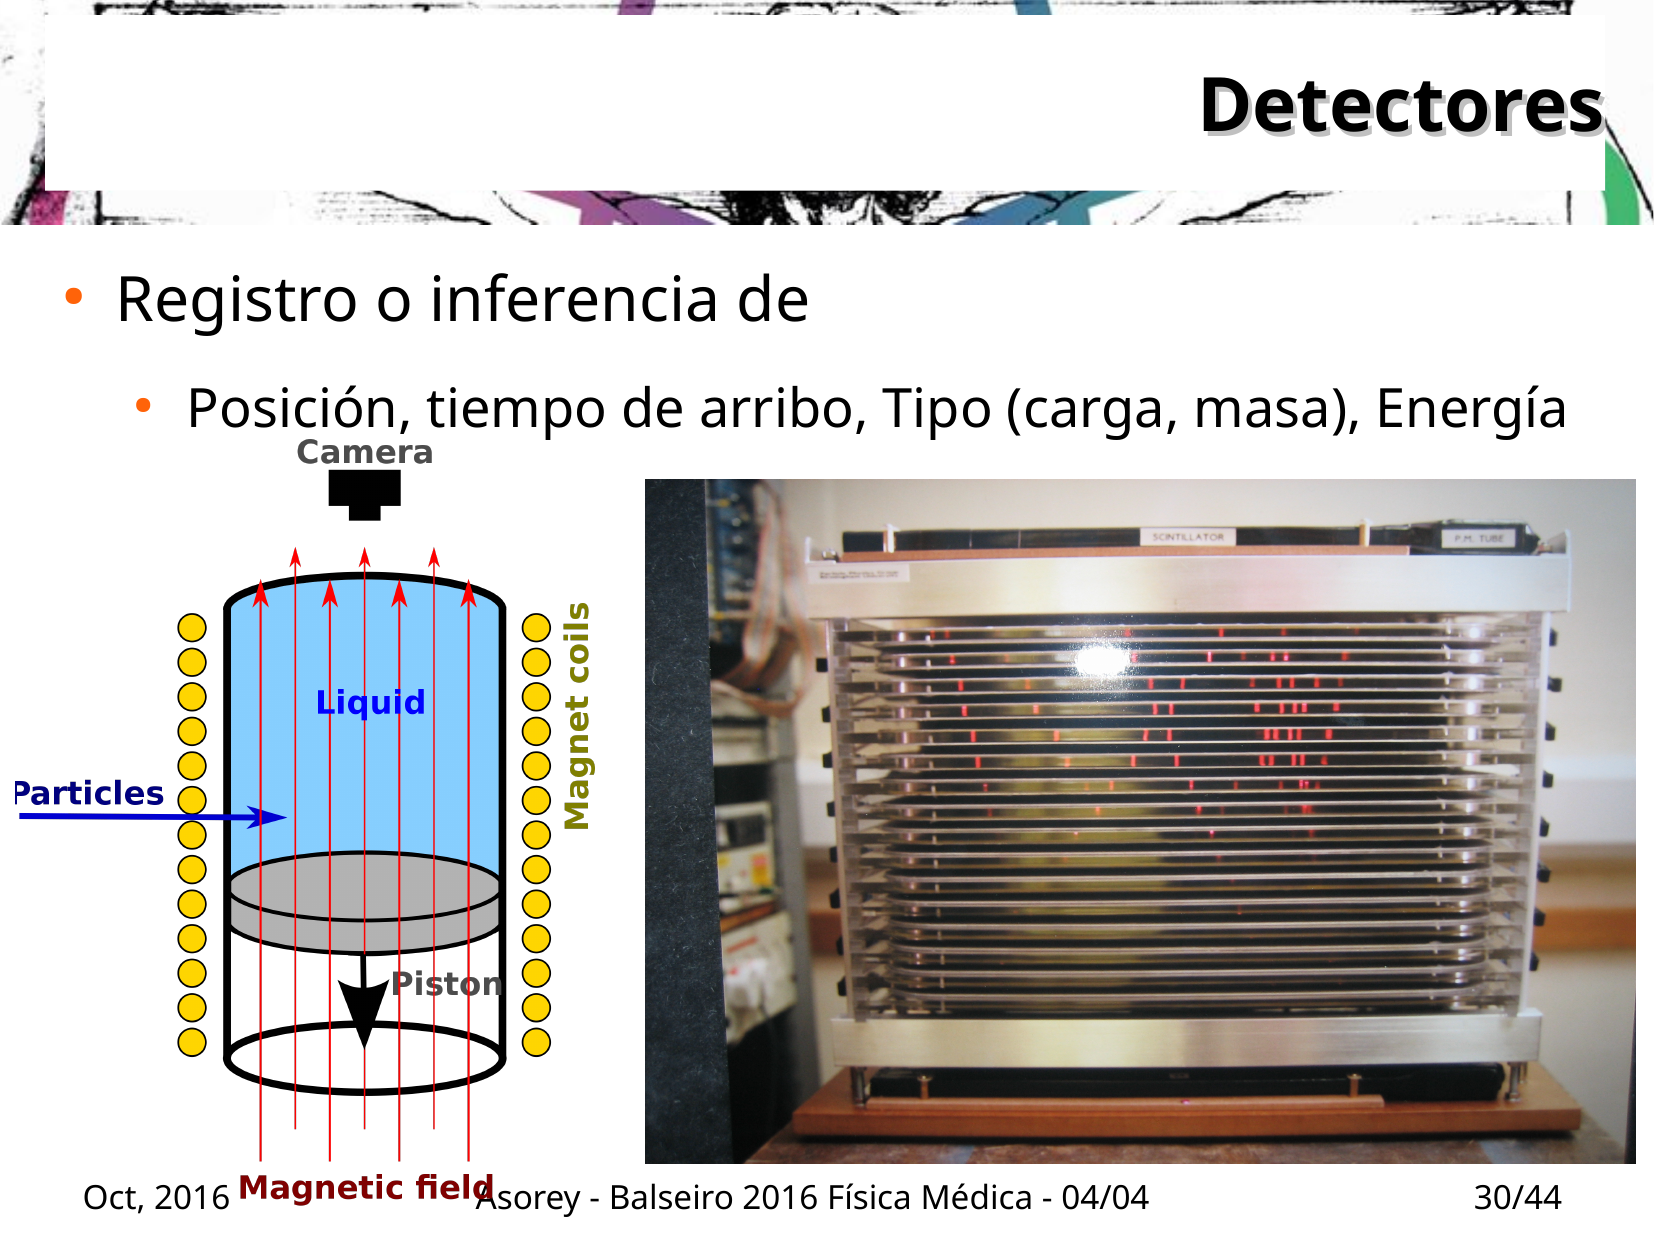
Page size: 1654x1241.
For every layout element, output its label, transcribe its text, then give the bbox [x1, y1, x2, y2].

list Registro o inferencia de Posición, tiempo de arribo, Tipo (carga, masa), Energía [45, 255, 1606, 1156]
picture [645, 479, 1636, 1164]
title Detectores [45, 15, 1606, 191]
picture [15, 434, 598, 1209]
picture [0, 0, 1654, 225]
